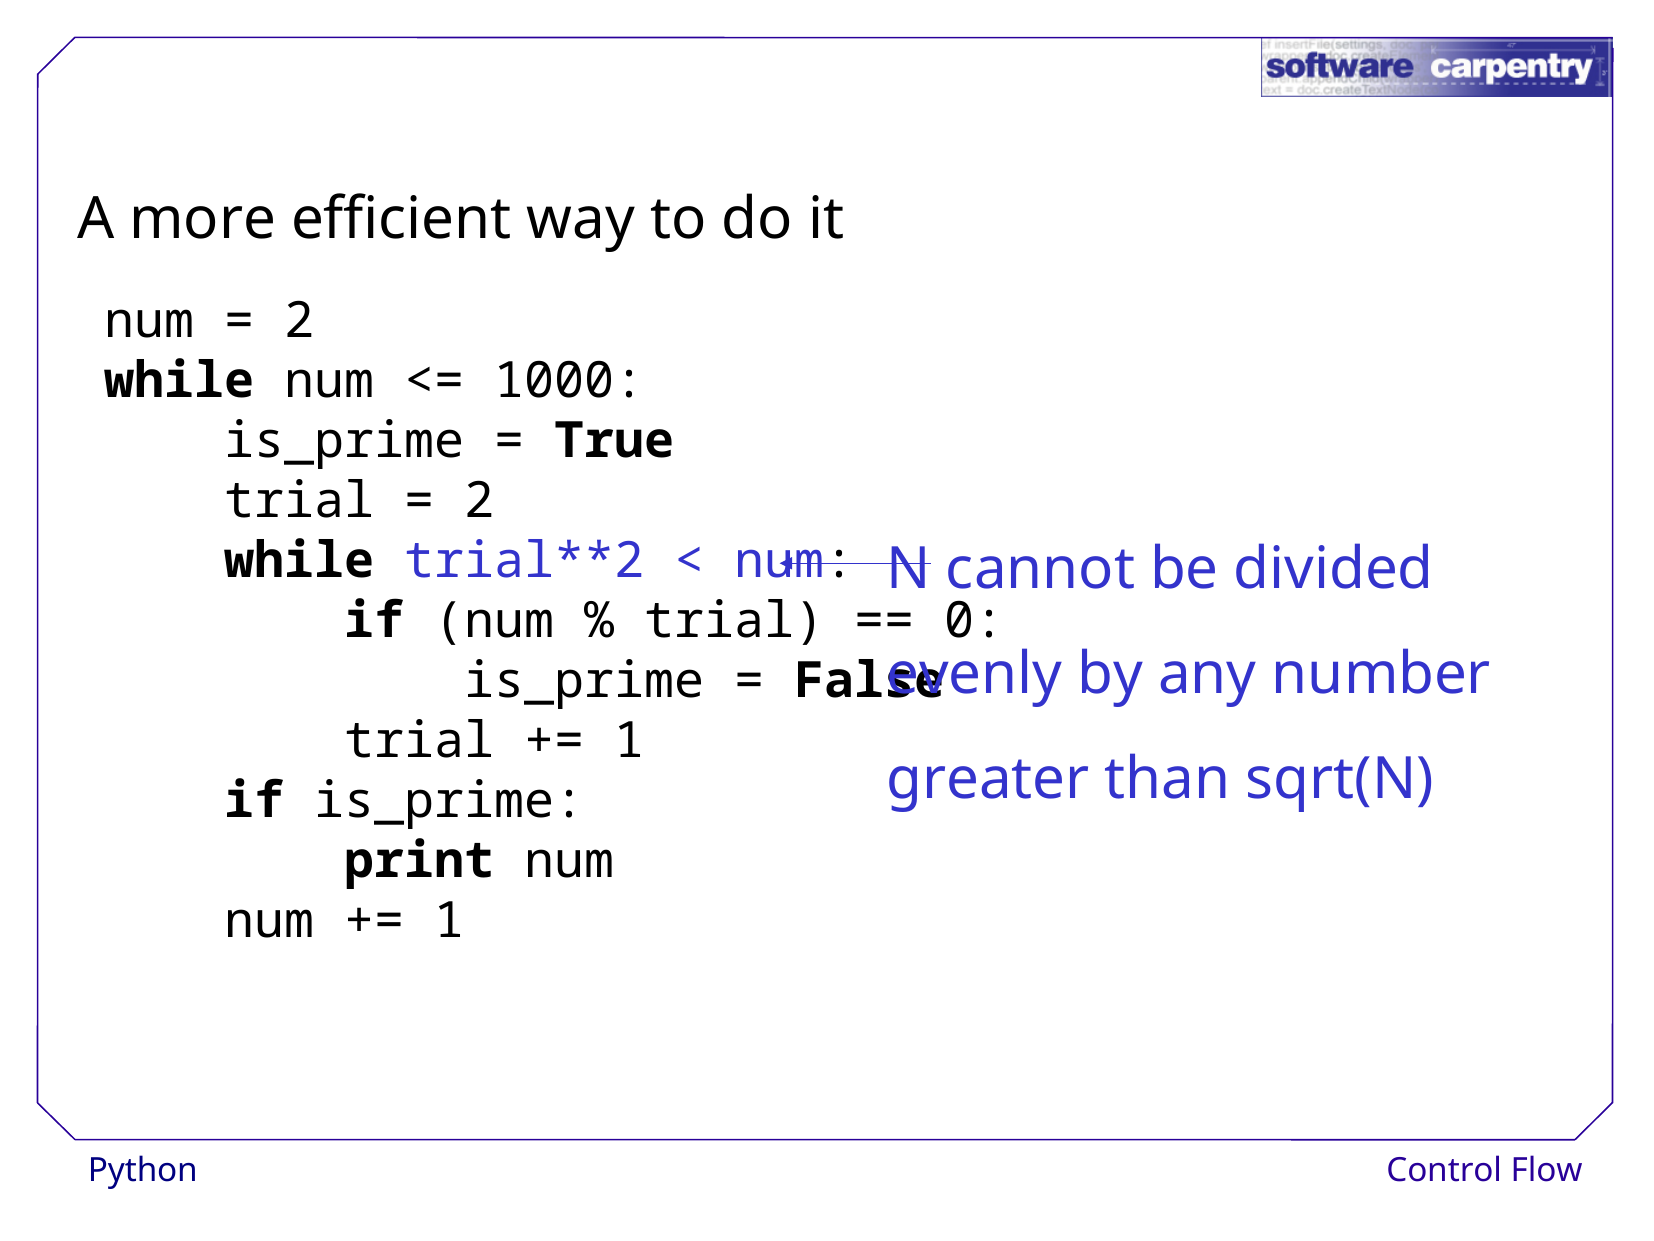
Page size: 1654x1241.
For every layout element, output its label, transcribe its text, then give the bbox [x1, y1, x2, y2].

text_box N cannot be divided evenly by any number greater than sqrt(N) [871, 487, 1654, 819]
picture [1261, 39, 1613, 97]
text_box num = 2 while num <= 1000: is_prime = True trial = 2 while trial**2 < num: if (num % trial) == 0: is_prime = False trial += 1 if is_prime: print num num += 1 [89, 279, 1512, 980]
text_box A more efficient way to do it [62, 138, 1010, 259]
